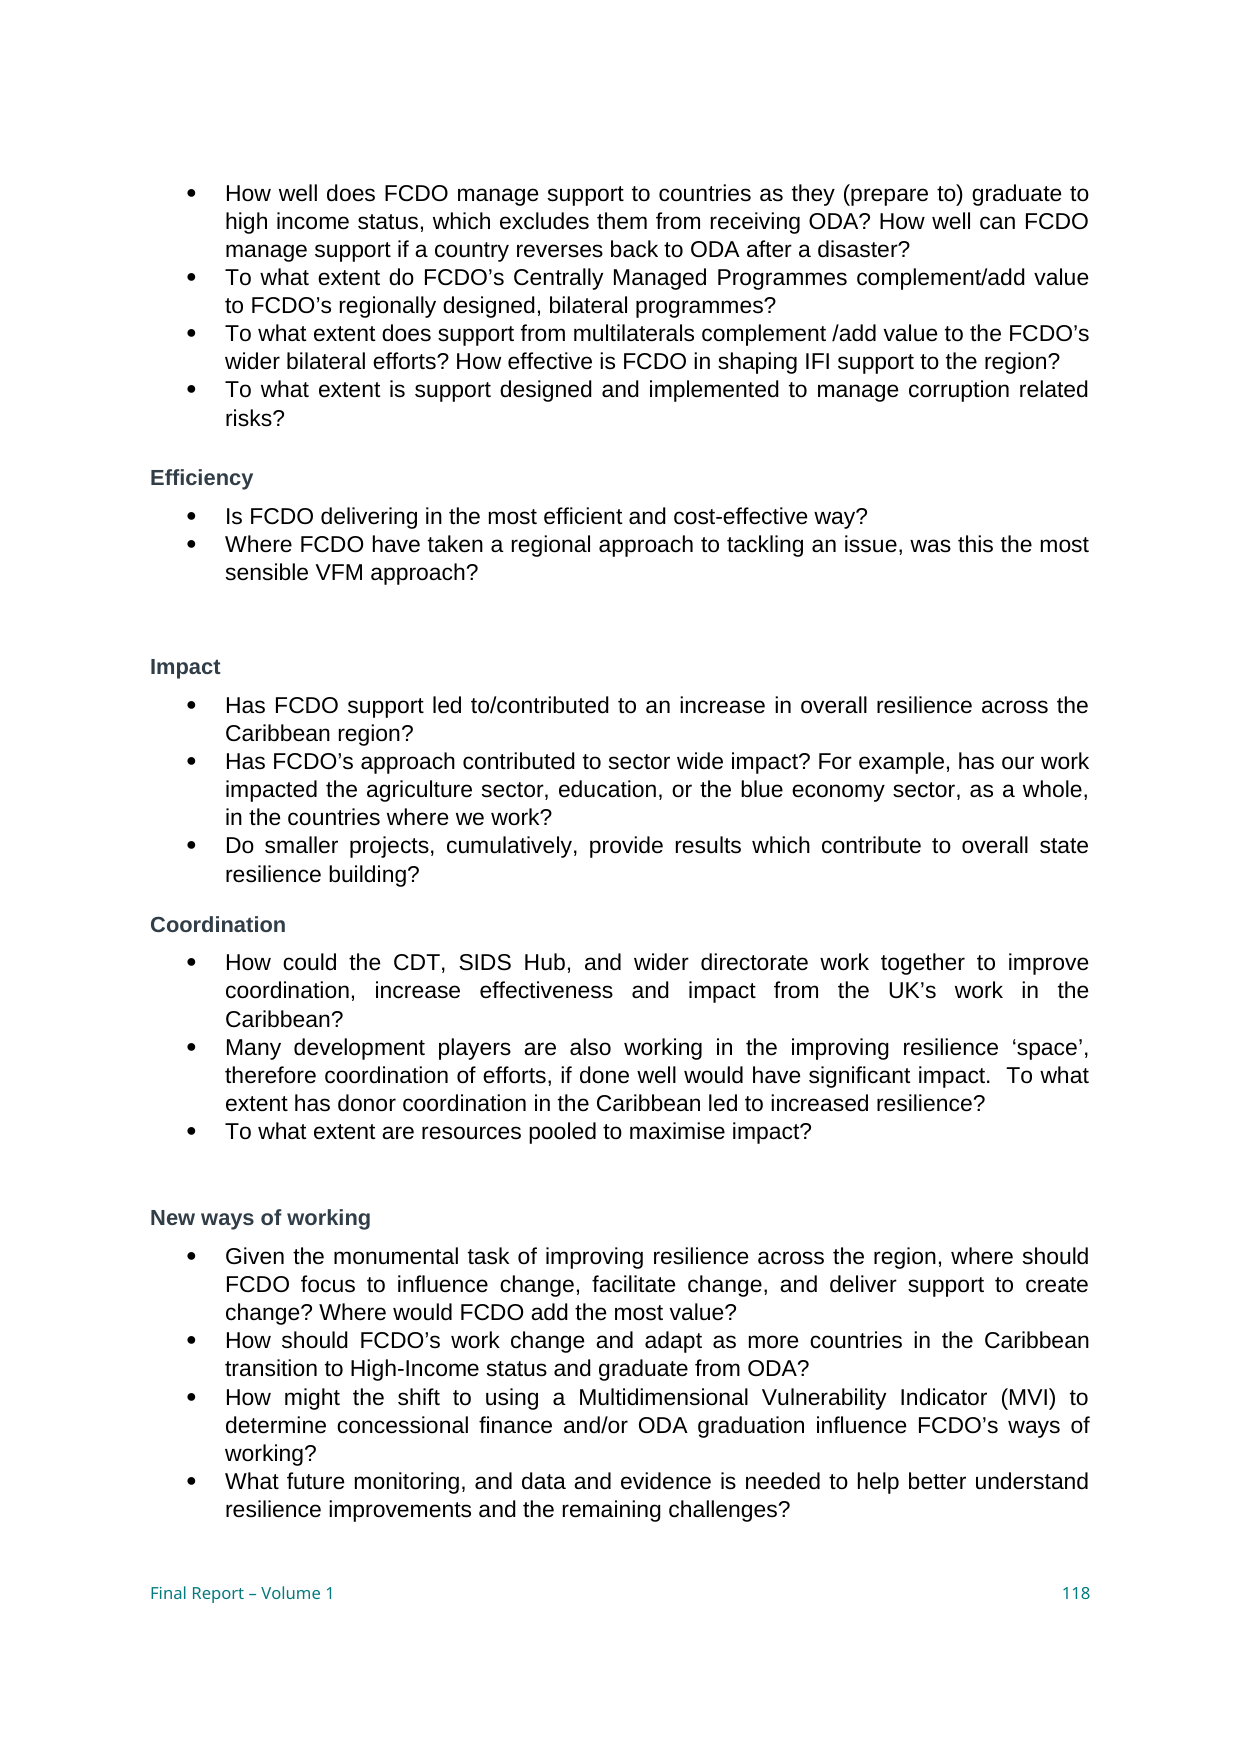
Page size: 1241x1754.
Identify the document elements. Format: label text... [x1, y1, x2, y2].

list To what extent does support from multilaterals complement /add value to the FCDO’s wider bilateral efforts? How effective is FCDO in shaping IFI support to the region? [187, 320, 1090, 374]
list Has FCDO’s approach contributed to sector wide impact? For example, has our work impacted the agriculture sector, education, or the blue economy sector, as a whole, in the countries where we work? [187, 748, 1090, 831]
text New ways of working [150, 1205, 1090, 1230]
list Has FCDO support led to/contributed to an increase in overall resilience across the Caribbean region? [187, 692, 1090, 746]
text Efficiency [150, 465, 1090, 490]
list How should FCDO’s work change and adapt as more countries in the Caribbean transition to High-Income status and graduate from ODA? [187, 1327, 1090, 1382]
text Impact [150, 654, 1090, 679]
list Where FCDO have taken a regional approach to tackling an issue, was this the most sensible VFM approach? [187, 531, 1090, 586]
list Is FCDO delivering in the most efficient and cost-effective way? [187, 503, 1090, 529]
list Do smaller projects, cumulatively, provide results which contribute to overall state resilience building? [187, 832, 1090, 887]
list How could the CDT, SIDS Hub, and wider directorate work together to improve coordination, increase effectiveness and impact from the UK’s work in the Caribbean? [187, 949, 1090, 1032]
list To what extent do FCDO’s Centrally Managed Programmes complement/add value to FCDO’s regionally designed, bilateral programmes? [187, 264, 1090, 318]
text Coordination [150, 912, 1090, 937]
list To what extent are resources pooled to maximise impact? [187, 1118, 1090, 1144]
list Given the monumental task of improving resilience across the region, where should FCDO focus to influence change, facilitate change, and deliver support to create change? Where would FCDO add the most value? [187, 1243, 1090, 1326]
list What future monitoring, and data and evidence is needed to help better understand resilience improvements and the remaining challenges? [187, 1468, 1090, 1522]
list How well does FCDO manage support to countries as they (prepare to) graduate to high income status, which excludes them from receiving ODA? How well can FCDO manage support if a country reverses back to ODA after a disaster? [187, 179, 1090, 262]
list Many development players are also working in the improving resilience ‘space’, therefore coordination of efforts, if done well would have significant impact. To what extent has donor coordination in the Caribbean led to increased resilience? [187, 1034, 1090, 1116]
list To what extent is support designed and implemented to manage corruption related risks? [187, 376, 1090, 431]
list How might the shift to using a Multidimensional Vulnerability Indicator (MVI) to determine concessional finance and/or ODA graduation influence FCDO’s ways of working? [187, 1383, 1090, 1466]
